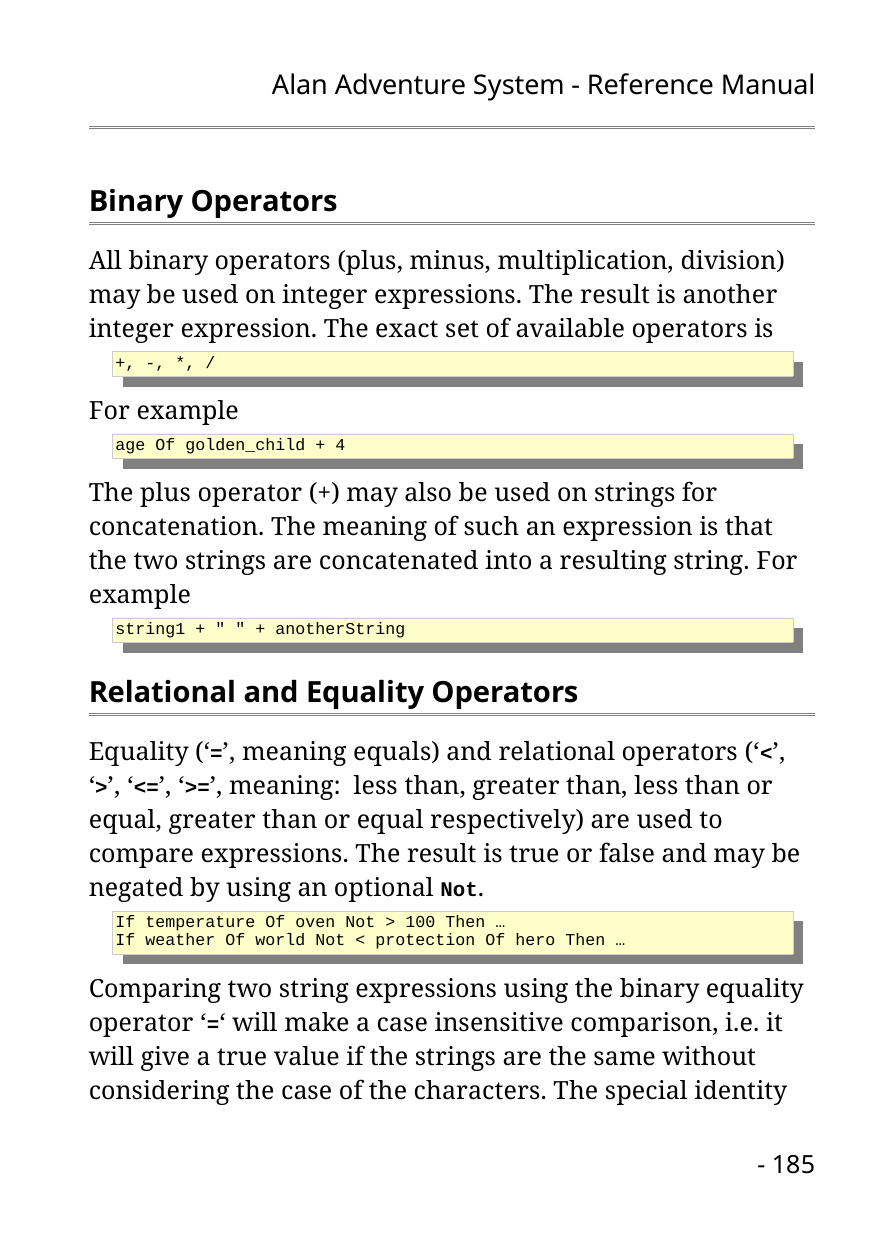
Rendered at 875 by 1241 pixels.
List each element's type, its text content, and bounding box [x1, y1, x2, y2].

text +, -, *, / [113, 352, 793, 376]
text string1 + " " + anotherString [113, 619, 793, 642]
text If temperature Of oven Not > 100 Then … If weather Of world Not < protection Of hero Then … [113, 912, 793, 954]
text All binary operators (plus, minus, multiplication, division) may be used on in­teger expressions. The result is another integer expression. The exact set of available operators is [88, 243, 815, 345]
text Equality (‘=’, meaning equals) and relational operators (‘<’, ‘>’, ‘<=’, ‘>=’, meaning: less than, greater than, less than or equal, greater than or equal respectively) are used to compare ex­pressions. The result is true or false and may be negated by using an op­tional Not. [88, 734, 815, 904]
text Comparing two string expressions using the binary equality operator ‘=‘ will make a case insensitive comparison, i.e. it will give a true value if the strings are the same without considering the case of the characters. The special identity [88, 971, 815, 1107]
subtitle Binary Operators [88, 180, 815, 224]
text The plus operator (+) may also be used on strings for concatenation. The meaning of such an expression is that the two strings are concatenated into a resulting string. For example [88, 475, 815, 611]
text For example [88, 393, 815, 427]
text age Of golden_child + 4 [113, 435, 793, 458]
subtitle Relational and Equality Operators [88, 672, 815, 715]
